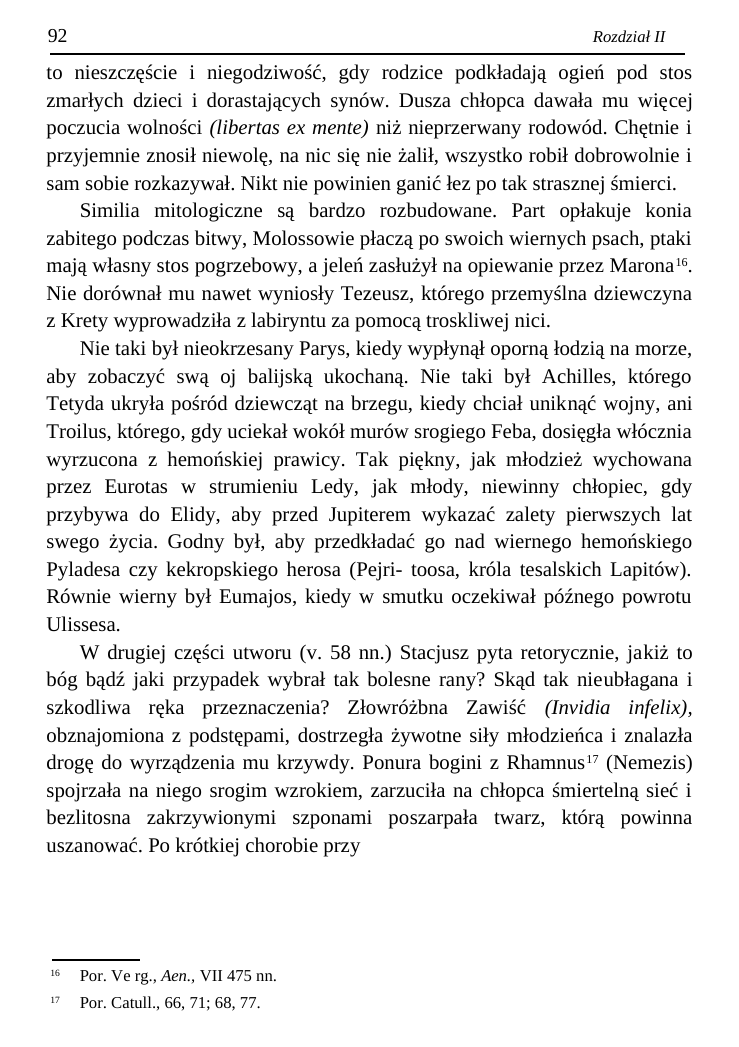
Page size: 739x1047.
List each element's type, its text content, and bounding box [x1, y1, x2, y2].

text Rozdział II [593, 27, 689, 46]
text 16 Por. Ve rg., Aen., VII 475 nn. [50, 966, 302, 985]
text 17 Por. Catull., 66, 71; 68, 77. [50, 992, 302, 1011]
text 92 [48, 24, 76, 47]
text W drugiej części utworu (v. 58 nn.) Stacjusz pyta retorycznie, ja­kiż to bóg bądź jaki przypadek wybrał tak bolesne rany? Skąd tak nie­ubłagana i szkodliwa ręka przeznaczenia? Złowróżbna Zawiść (Invidia infelix), obznajomiona z podstępami, dostrzegła żywotne siły mło­dzieńca i znalazła drogę do wyrządzenia mu krzywdy. Ponura bogini z Rhamnus17 (Nemezis) spojrzała na niego srogim wzrokiem, zarzuciła na chłopca śmiertelną sieć i bezlitosna zakrzywionymi szponami po­szarpała twarz, którą powinna uszanować. Po krótkiej chorobie przy­ [46, 640, 693, 857]
text to nieszczęście i niegodziwość, gdy rodzice podkładają ogień pod stos zmarłych dzieci i dorastających synów. Dusza chłopca dawała mu wię­cej poczucia wolności (libertas ex mente) niż nieprzerwany rodowód. Chętnie i przyjemnie znosił niewolę, na nic się nie żalił, wszystko robił dobrowolnie i sam sobie rozkazywał. Nikt nie powinien ganić łez po tak strasznej śmierci. [46, 60, 693, 194]
text Nie taki był nieokrzesany Parys, kiedy wypłynął oporną łodzią na morze, aby zobaczyć swą oj balijską ukochaną. Nie taki był Achilles, którego Tetyda ukryła pośród dziewcząt na brzegu, kiedy chciał unik­nąć wojny, ani Troilus, którego, gdy uciekał wokół murów srogiego Feba, dosięgła włócznia wyrzucona z hemońskiej prawicy. Tak piękny, jak młodzież wychowana przez Eurotas w strumieniu Ledy, jak młody, niewinny chłopiec, gdy przybywa do Elidy, aby przed Jupiterem wyka­zać zalety pierwszych lat swego życia. Godny był, aby przedkładać go nad wiernego hemońskiego Pyladesa czy kekropskiego herosa (Pejri- toosa, króla tesalskich Lapitów). Równie wierny był Eumajos, kiedy w smutku oczekiwał późnego powrotu Ulissesa. [46, 336, 693, 636]
text Similia mitologiczne są bardzo rozbudowane. Part opłakuje konia zabitego podczas bitwy, Molossowie płaczą po swoich wiernych psach, ptaki mają własny stos pogrzebowy, a jeleń zasłużył na opiewanie przez Marona16. Nie dorównał mu nawet wyniosły Tezeusz, którego przemyślna dziewczyna z Krety wyprowadziła z labiryntu za pomocą troskliwej nici. [46, 198, 693, 332]
